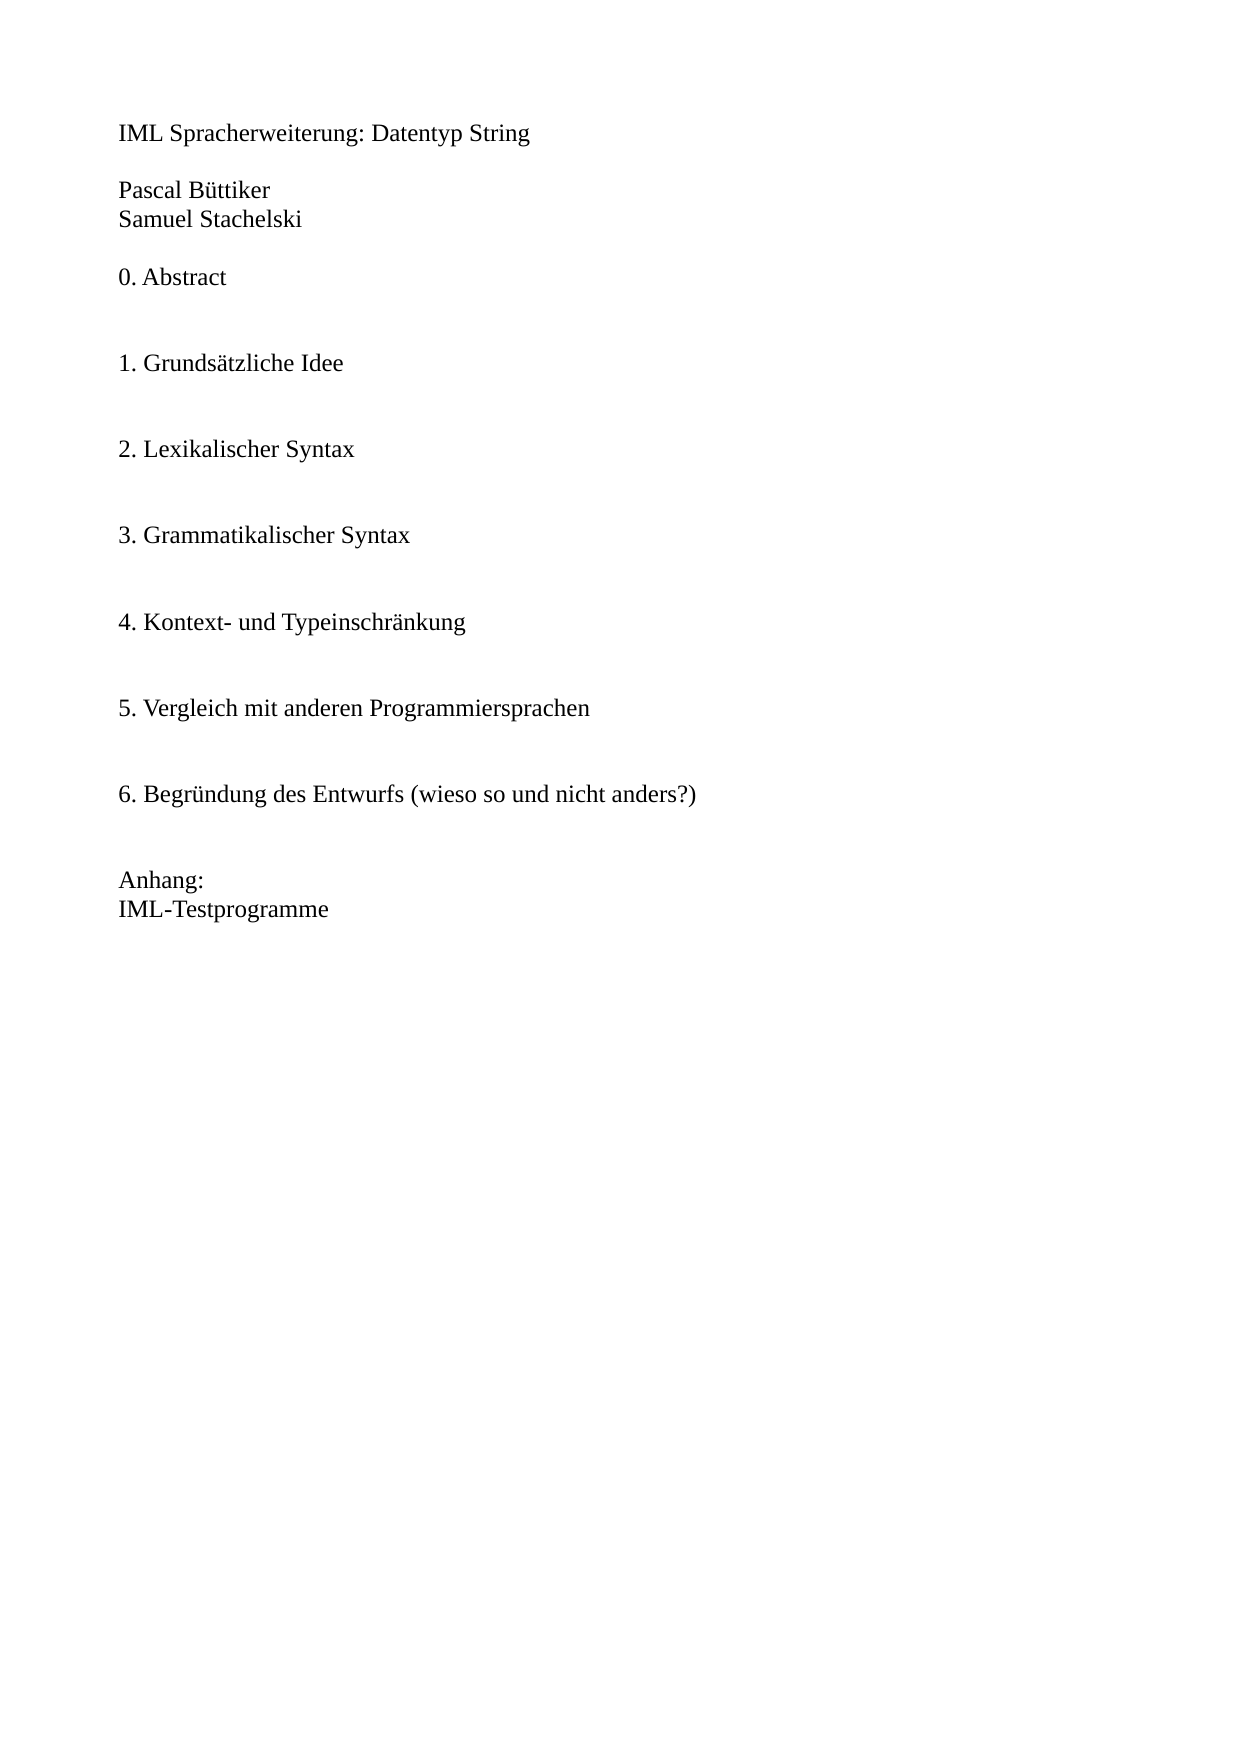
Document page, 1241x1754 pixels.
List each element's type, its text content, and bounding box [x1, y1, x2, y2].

text Samuel Stachelski [118, 204, 1122, 233]
text 6. Begründung des Entwurfs (wieso so und nicht anders?) [118, 779, 1122, 808]
text 1. Grundsätzliche Idee [118, 348, 1122, 377]
text 3. Grammatikalischer Syntax [118, 521, 1122, 549]
text 0. Abstract [118, 262, 1122, 291]
text IML-Testprogramme [118, 894, 1122, 923]
text 4. Kontext- und Typeinschränkung [118, 607, 1122, 636]
text 2. Lexikalischer Syntax [118, 434, 1122, 463]
text Pascal Büttiker [118, 176, 1122, 204]
text 5. Vergleich mit anderen Programmiersprachen [118, 693, 1122, 722]
text IML Spracherweiterung: Datentyp String [118, 118, 1122, 147]
text Anhang: [118, 866, 1122, 894]
